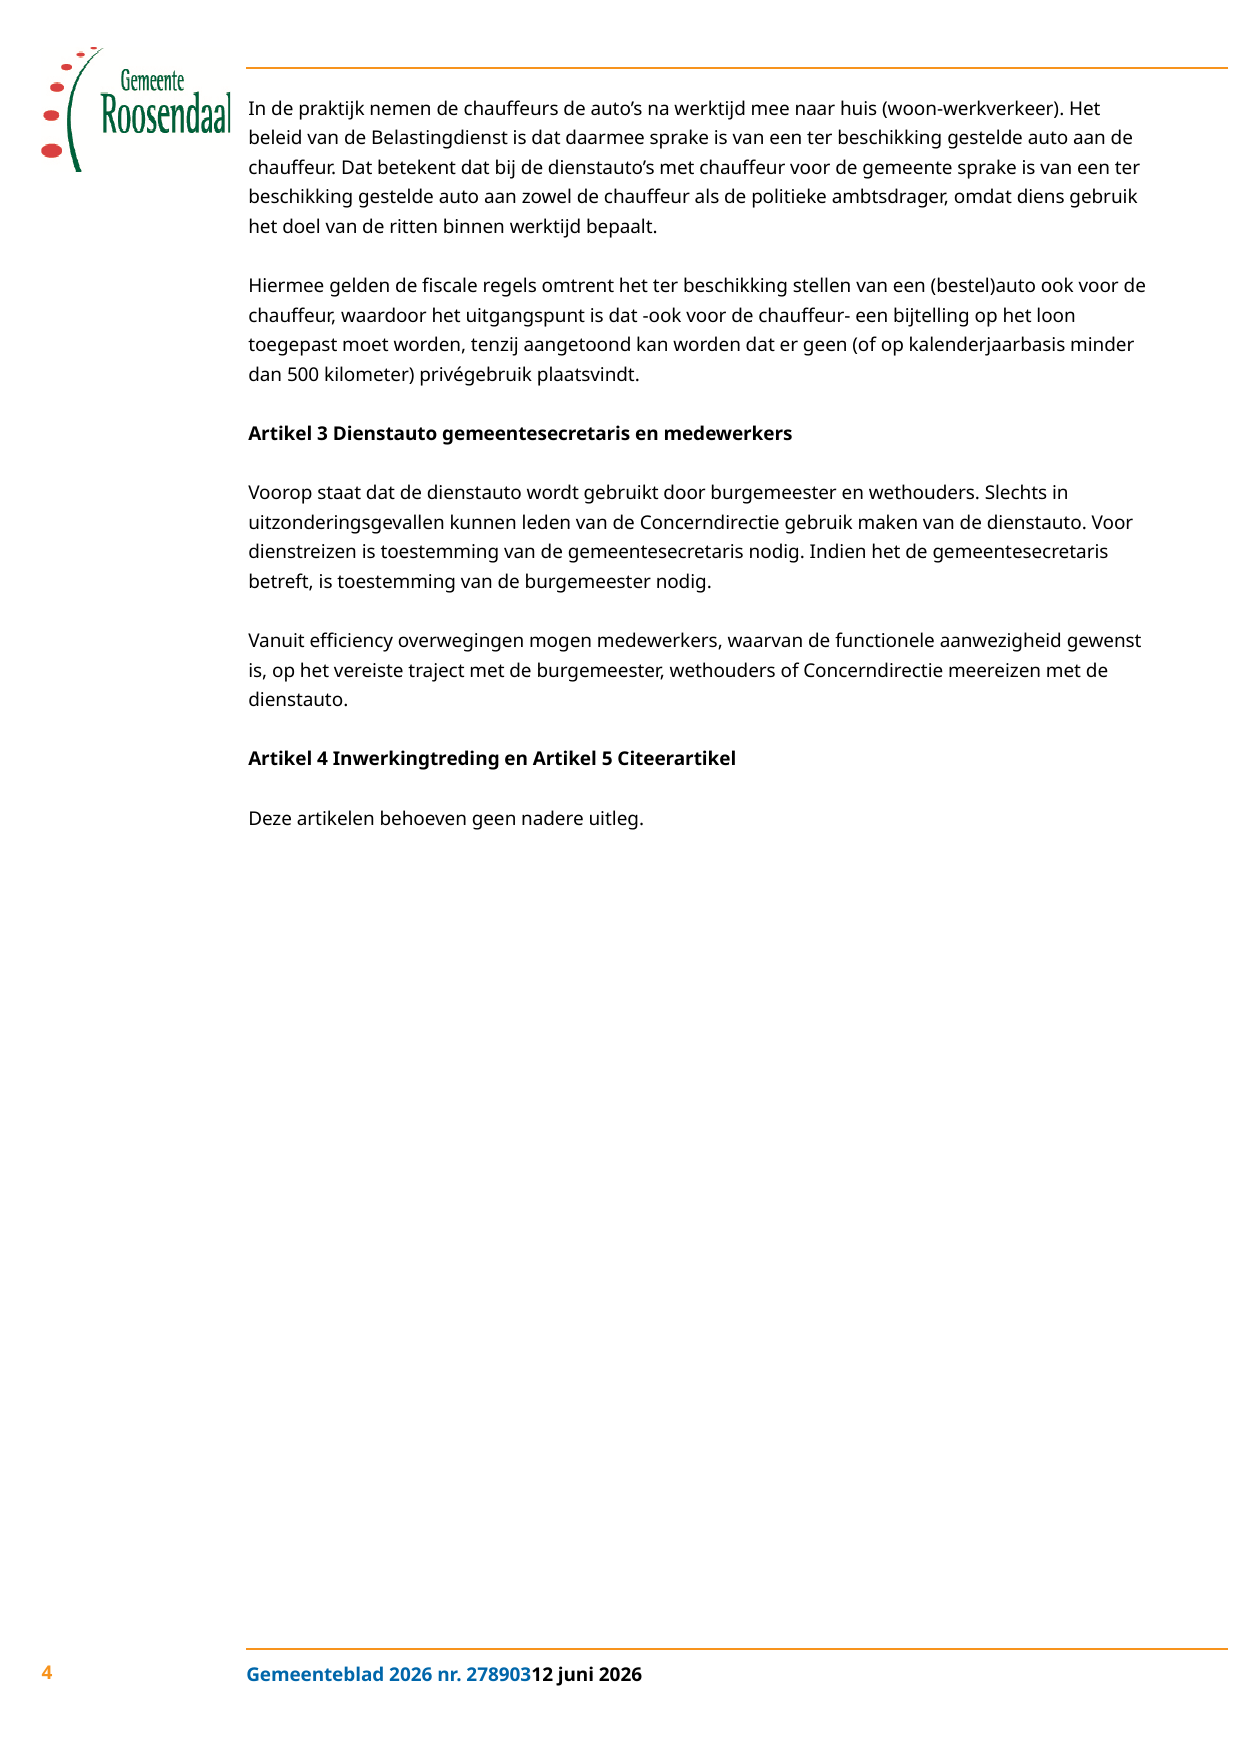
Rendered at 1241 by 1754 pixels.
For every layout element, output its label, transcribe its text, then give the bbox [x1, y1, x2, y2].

picture [41, 47, 231, 172]
text Deze artikelen behoeven geen nadere uitleg. [248, 805, 1152, 831]
text In de praktijk nemen de chauffeurs de auto’s na werktijd mee naar huis (woon-werkverkeer). Het beleid van de Belastingdienst is dat daarmee sprake is van een ter beschikking gestelde auto aan de chauffeur. Dat betekent dat bij de dienstauto’s met chauffeur voor de gemeente sprake is van een ter beschikking gestelde auto aan zowel de chauffeur als de politieke ambtsdrager, omdat diens gebruik het doel van de ritten binnen werktijd bepaalt. [248, 95, 1152, 239]
text Vanuit efficiency overwegingen mogen medewerkers, waarvan de functionele aanwezigheid gewenst is, op het vereiste traject met de burgemeester, wethouders of Concerndirectie meereizen met de dienstauto. [248, 627, 1152, 712]
text Artikel 4 Inwerkingtreding en Artikel 5 Citeerartikel [248, 746, 1152, 771]
text Artikel 3 Dienstauto gemeentesecretaris en medewerkers [248, 420, 1152, 446]
text Voorop staat dat de dienstauto wordt gebruikt door burgemeester en wethouders. Slechts in uitzonderingsgevallen kunnen leden van de Concerndirectie gebruik maken van de dienstauto. Voor dienstreizen is toestemming van de gemeentesecretaris nodig. Indien het de gemeentesecretaris betreft, is toestemming van de burgemeester nodig. [248, 479, 1152, 594]
text Hiermee gelden de fiscale regels omtrent het ter beschikking stellen van een (bestel)auto ook voor de chauffeur, waardoor het uitgangspunt is dat -ook voor de chauffeur- een bijtelling op het loon toegepast moet worden, tenzij aangetoond kan worden dat er geen (of op kalenderjaarbasis minder dan 500 kilometer) privégebruik plaatsvindt. [248, 272, 1152, 387]
